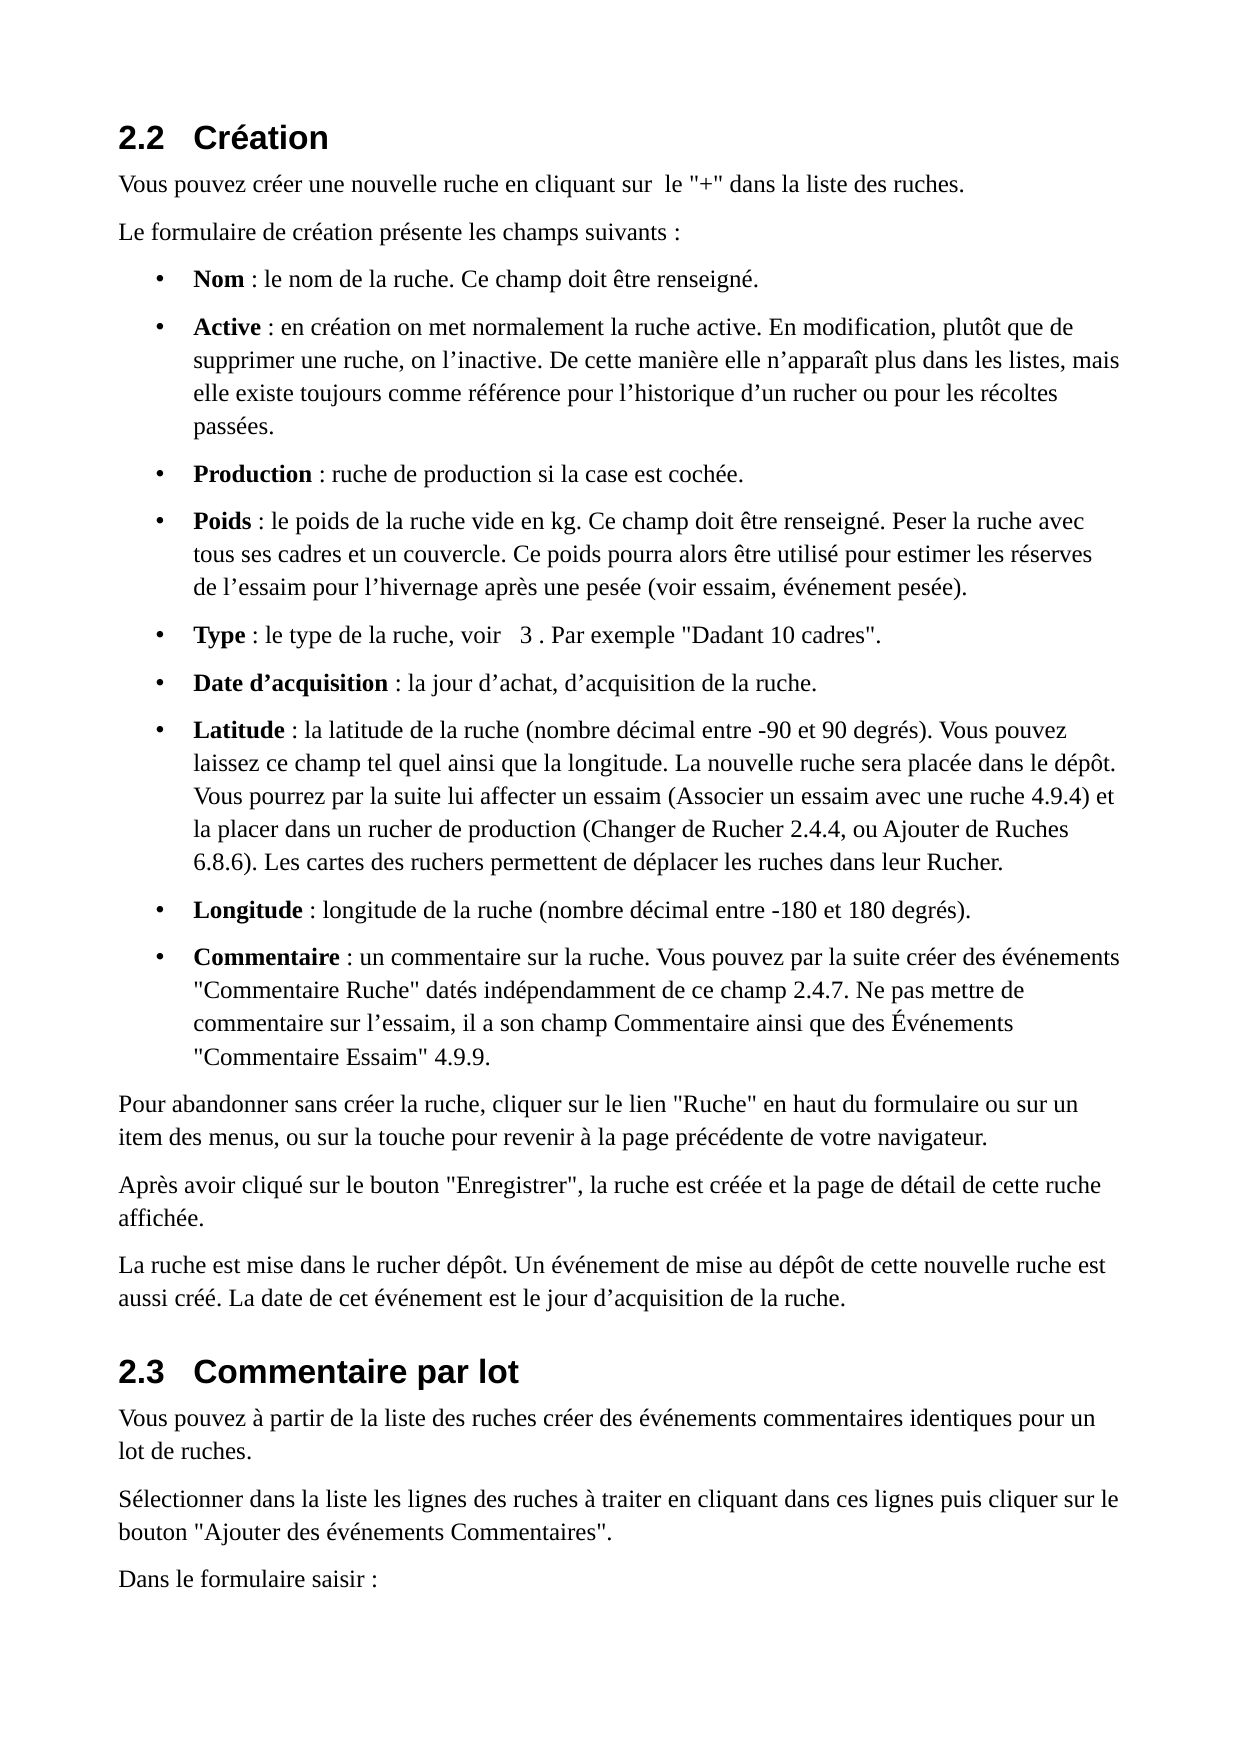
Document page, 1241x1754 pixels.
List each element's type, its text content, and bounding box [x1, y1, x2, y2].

list Nom : le nom de la ruche. Ce champ doit être renseigné. [156, 264, 1122, 293]
text Vous pouvez créer une nouvelle ruche en cliquant sur le "+" dans la liste des ruches. [118, 169, 1122, 198]
text La ruche est mise dans le rucher dépôt. Un événement de mise au dépôt de cette nouvelle ruche est aussi créé. La date de cet événement est le jour d’acquisition de la ruche. [118, 1250, 1122, 1312]
text Après avoir cliqué sur le bouton "Enregistrer", la ruche est créée et la page de détail de cette ruche affichée. [118, 1170, 1122, 1232]
list Poids : le poids de la ruche vide en kg. Ce champ doit être renseigné. Peser la ruche avec tous ses cadres et un couvercle. Ce poids pourra alors être utilisé pour estimer les réserves de l’essaim pour l’hivernage après une pesée (voir essaim, événement pesée). [156, 506, 1122, 601]
text Pour abandonner sans créer la ruche, cliquer sur le lien "Ruche" en haut du formulaire ou sur un item des menus, ou sur la touche pour revenir à la page précédente de votre navigateur. [118, 1089, 1122, 1151]
subtitle Commentaire par lot [118, 1352, 1122, 1391]
list Latitude : la latitude de la ruche (nombre décimal entre -90 et 90 degrés). Vous pouvez laissez ce champ tel quel ainsi que la longitude. La nouvelle ruche sera placée dans le dépôt. Vous pourrez par la suite lui affecter un essaim (Associer un essaim avec une ruche 4.9.4) et la placer dans un rucher de production (Changer de Rucher 2.4.4, ou Ajouter de Ruches 6.8.6). Les cartes des ruchers permettent de déplacer les ruches dans leur Rucher. [156, 715, 1122, 876]
list Type : le type de la ruche, voir 3 . Par exemple "Dadant 10 cadres". [156, 620, 1122, 649]
text Vous pouvez à partir de la liste des ruches créer des événements commentaires identiques pour un lot de ruches. [118, 1403, 1122, 1465]
text Dans le formulaire saisir : [118, 1564, 1122, 1593]
list Production : ruche de production si la case est cochée. [156, 459, 1122, 487]
list Commentaire : un commentaire sur la ruche. Vous pouvez par la suite créer des événements "Commentaire Ruche" datés indépendamment de ce champ 2.4.7. Ne pas mettre de commentaire sur l’essaim, il a son champ Commentaire ainsi que des Événements "Commentaire Essaim" 4.9.9. [156, 942, 1122, 1070]
text Le formulaire de création présente les champs suivants : [118, 217, 1122, 246]
text Sélectionner dans la liste les lignes des ruches à traiter en cliquant dans ces lignes puis cliquer sur le bouton "Ajouter des événements Commentaires". [118, 1484, 1122, 1545]
subtitle Création [118, 118, 1122, 157]
list Date d’acquisition : la jour d’achat, d’acquisition de la ruche. [156, 668, 1122, 696]
list Longitude : longitude de la ruche (nombre décimal entre -180 et 180 degrés). [156, 895, 1122, 924]
list Active : en création on met normalement la ruche active. En modification, plutôt que de supprimer une ruche, on l’inactive. De cette manière elle n’apparaît plus dans les listes, mais elle existe toujours comme référence pour l’historique d’un rucher ou pour les récoltes passées. [156, 312, 1122, 440]
